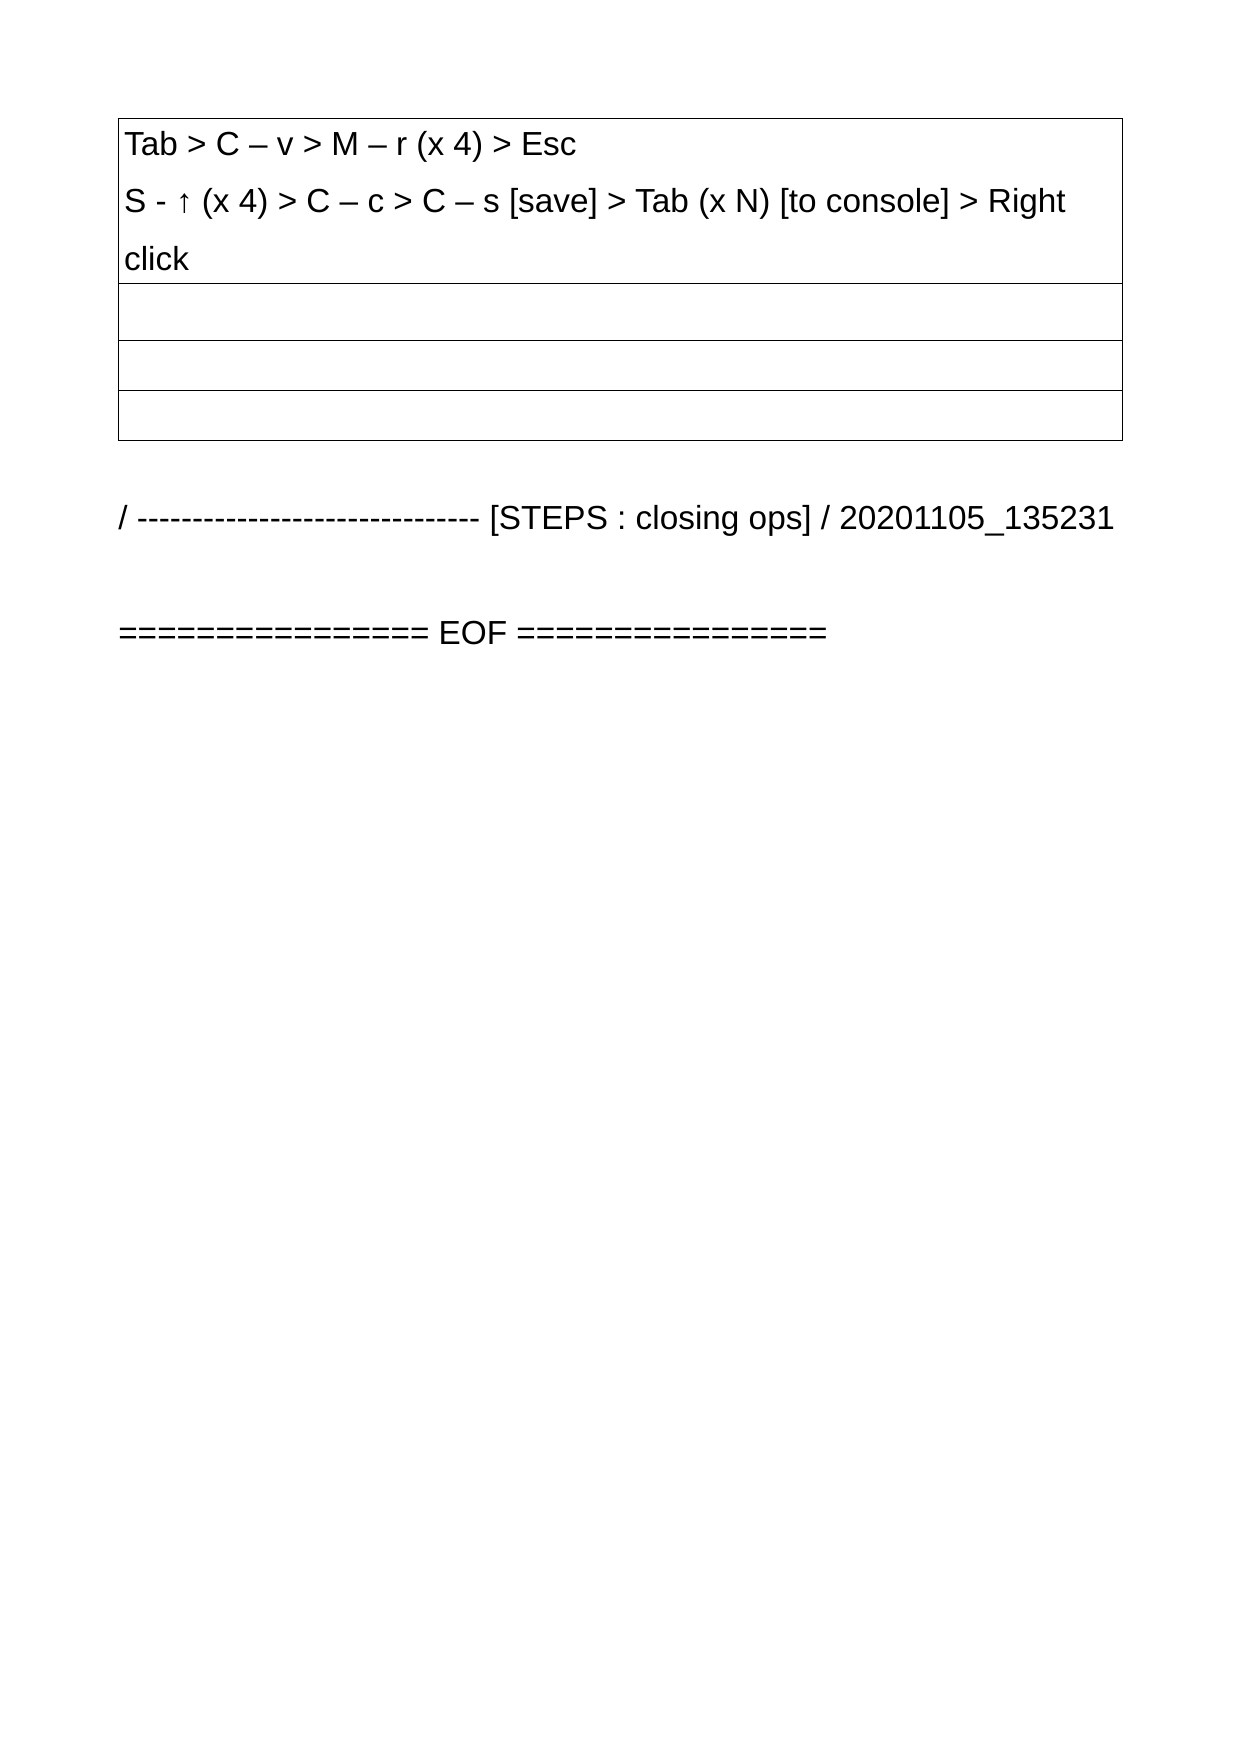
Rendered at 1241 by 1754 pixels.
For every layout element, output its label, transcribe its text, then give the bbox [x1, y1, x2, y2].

text / ------------------------------- [STEPS : closing ops] / 20201105_135231 [118, 498, 1122, 536]
table_cell Tab > C – v > M – r (x 4) > Esc S - ↑ (x 4) > C – c > C – s [save] > Tab (x N) [to console] > Right click [119, 119, 1122, 283]
text ================ EOF ================ [118, 613, 1122, 652]
table_cell [119, 341, 1122, 390]
table_cell [119, 284, 1122, 340]
table_cell [119, 391, 1122, 440]
